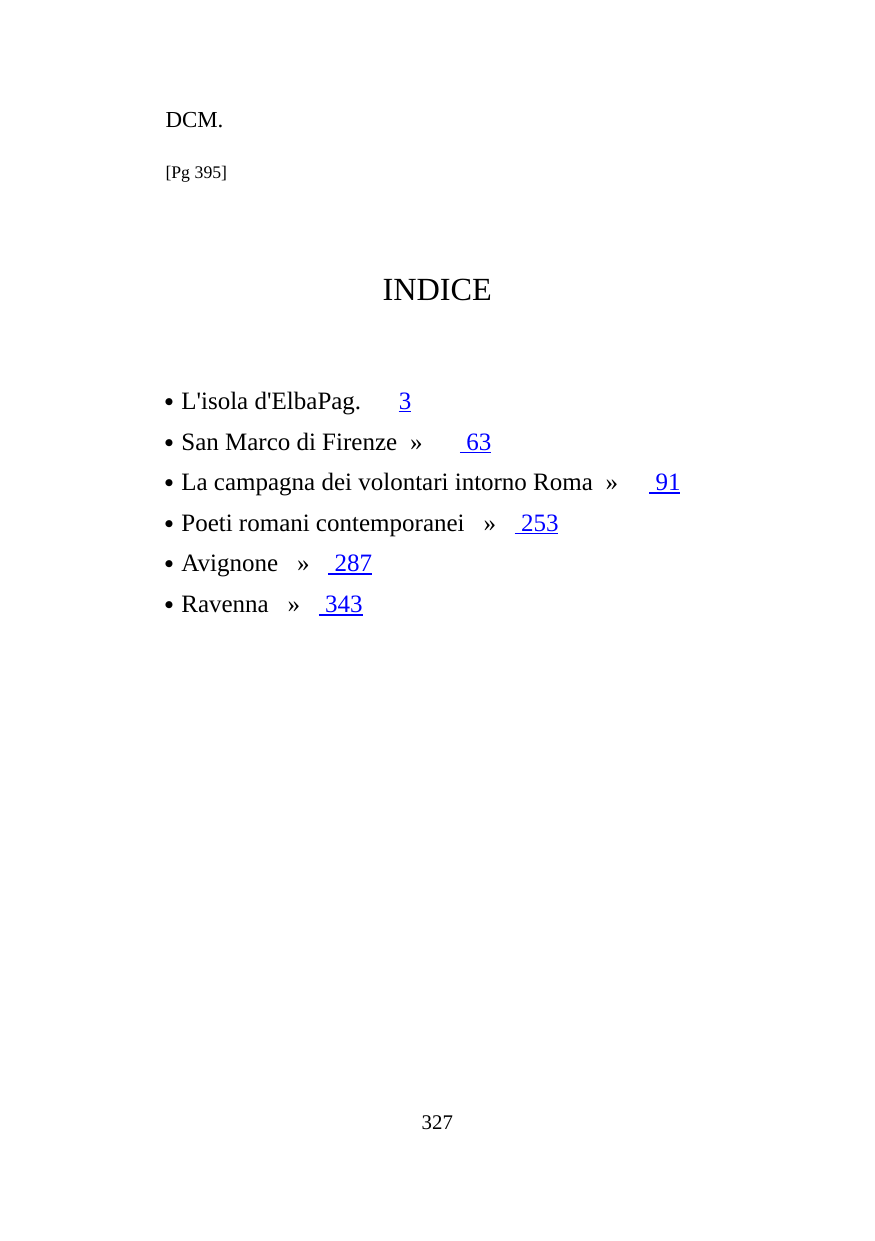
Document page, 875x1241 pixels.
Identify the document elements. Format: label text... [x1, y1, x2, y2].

list Ravenna » 343 [165, 589, 709, 618]
list San Marco di Firenze » 63 [165, 427, 709, 455]
text [Pg 395] [165, 162, 709, 182]
list Avignone » 287 [165, 548, 709, 577]
list La campagna dei volontari intorno Roma » 91 [165, 467, 709, 496]
list Poeti romani contemporanei » 253 [165, 508, 709, 537]
text DCM. [165, 106, 709, 133]
list L'isola d'ElbaPag. 3 [165, 386, 709, 415]
title INDICE [165, 270, 709, 307]
